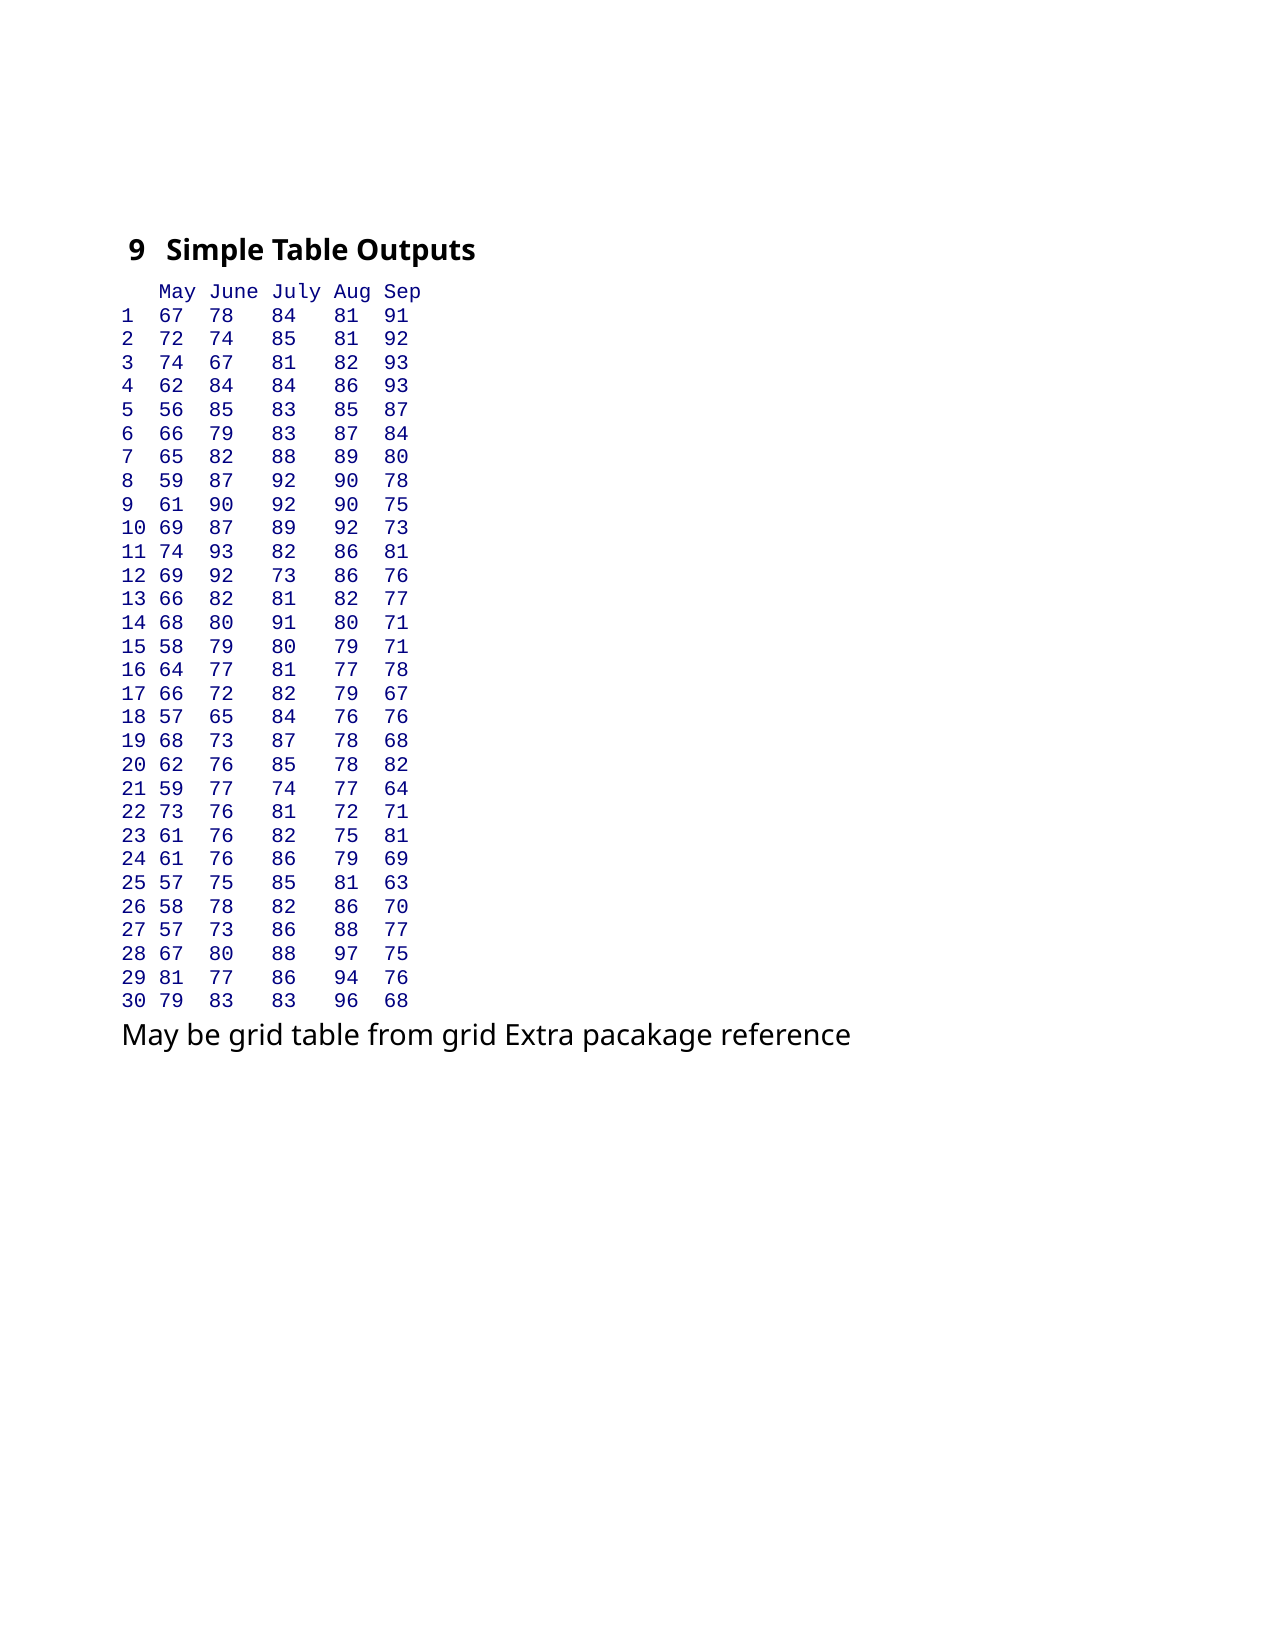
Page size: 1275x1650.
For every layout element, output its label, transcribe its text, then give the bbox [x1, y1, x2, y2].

text 22 73 76 81 72 71 [121, 801, 1158, 825]
text 18 57 65 84 76 76 [121, 707, 1158, 730]
text 2 72 74 85 81 92 [121, 328, 1158, 352]
text 3 74 67 81 82 93 [121, 352, 1158, 376]
text 19 68 73 87 78 68 [121, 730, 1158, 754]
text 14 68 80 91 80 71 [121, 612, 1158, 636]
subtitle Simple Table Outputs [121, 229, 1158, 268]
text 10 69 87 89 92 73 [121, 517, 1158, 541]
text 25 57 75 85 81 63 [121, 872, 1158, 896]
text 5 56 85 83 85 87 [121, 399, 1158, 423]
text May be grid table from grid Extra pacakage reference [121, 1014, 1158, 1054]
text 6 66 79 83 87 84 [121, 423, 1158, 446]
text 15 58 79 80 79 71 [121, 636, 1158, 659]
text 1 67 78 84 81 91 [121, 304, 1158, 328]
text 7 65 82 88 89 80 [121, 446, 1158, 470]
text May June July Aug Sep [121, 281, 1158, 304]
text 28 67 80 88 97 75 [121, 943, 1158, 967]
text 16 64 77 81 77 78 [121, 659, 1158, 683]
text 13 66 82 81 82 77 [121, 588, 1158, 612]
text 26 58 78 82 86 70 [121, 896, 1158, 919]
text 9 61 90 92 90 75 [121, 494, 1158, 517]
text 12 69 92 73 86 76 [121, 565, 1158, 588]
text 23 61 76 82 75 81 [121, 825, 1158, 848]
text 8 59 87 92 90 78 [121, 470, 1158, 494]
text 11 74 93 82 86 81 [121, 541, 1158, 565]
text 21 59 77 74 77 64 [121, 777, 1158, 801]
text 30 79 83 83 96 68 [121, 990, 1158, 1014]
text 4 62 84 84 86 93 [121, 376, 1158, 399]
text 29 81 77 86 94 76 [121, 967, 1158, 990]
text 20 62 76 85 78 82 [121, 754, 1158, 777]
text 27 57 73 86 88 77 [121, 919, 1158, 943]
text 17 66 72 82 79 67 [121, 683, 1158, 707]
text 24 61 76 86 79 69 [121, 848, 1158, 872]
